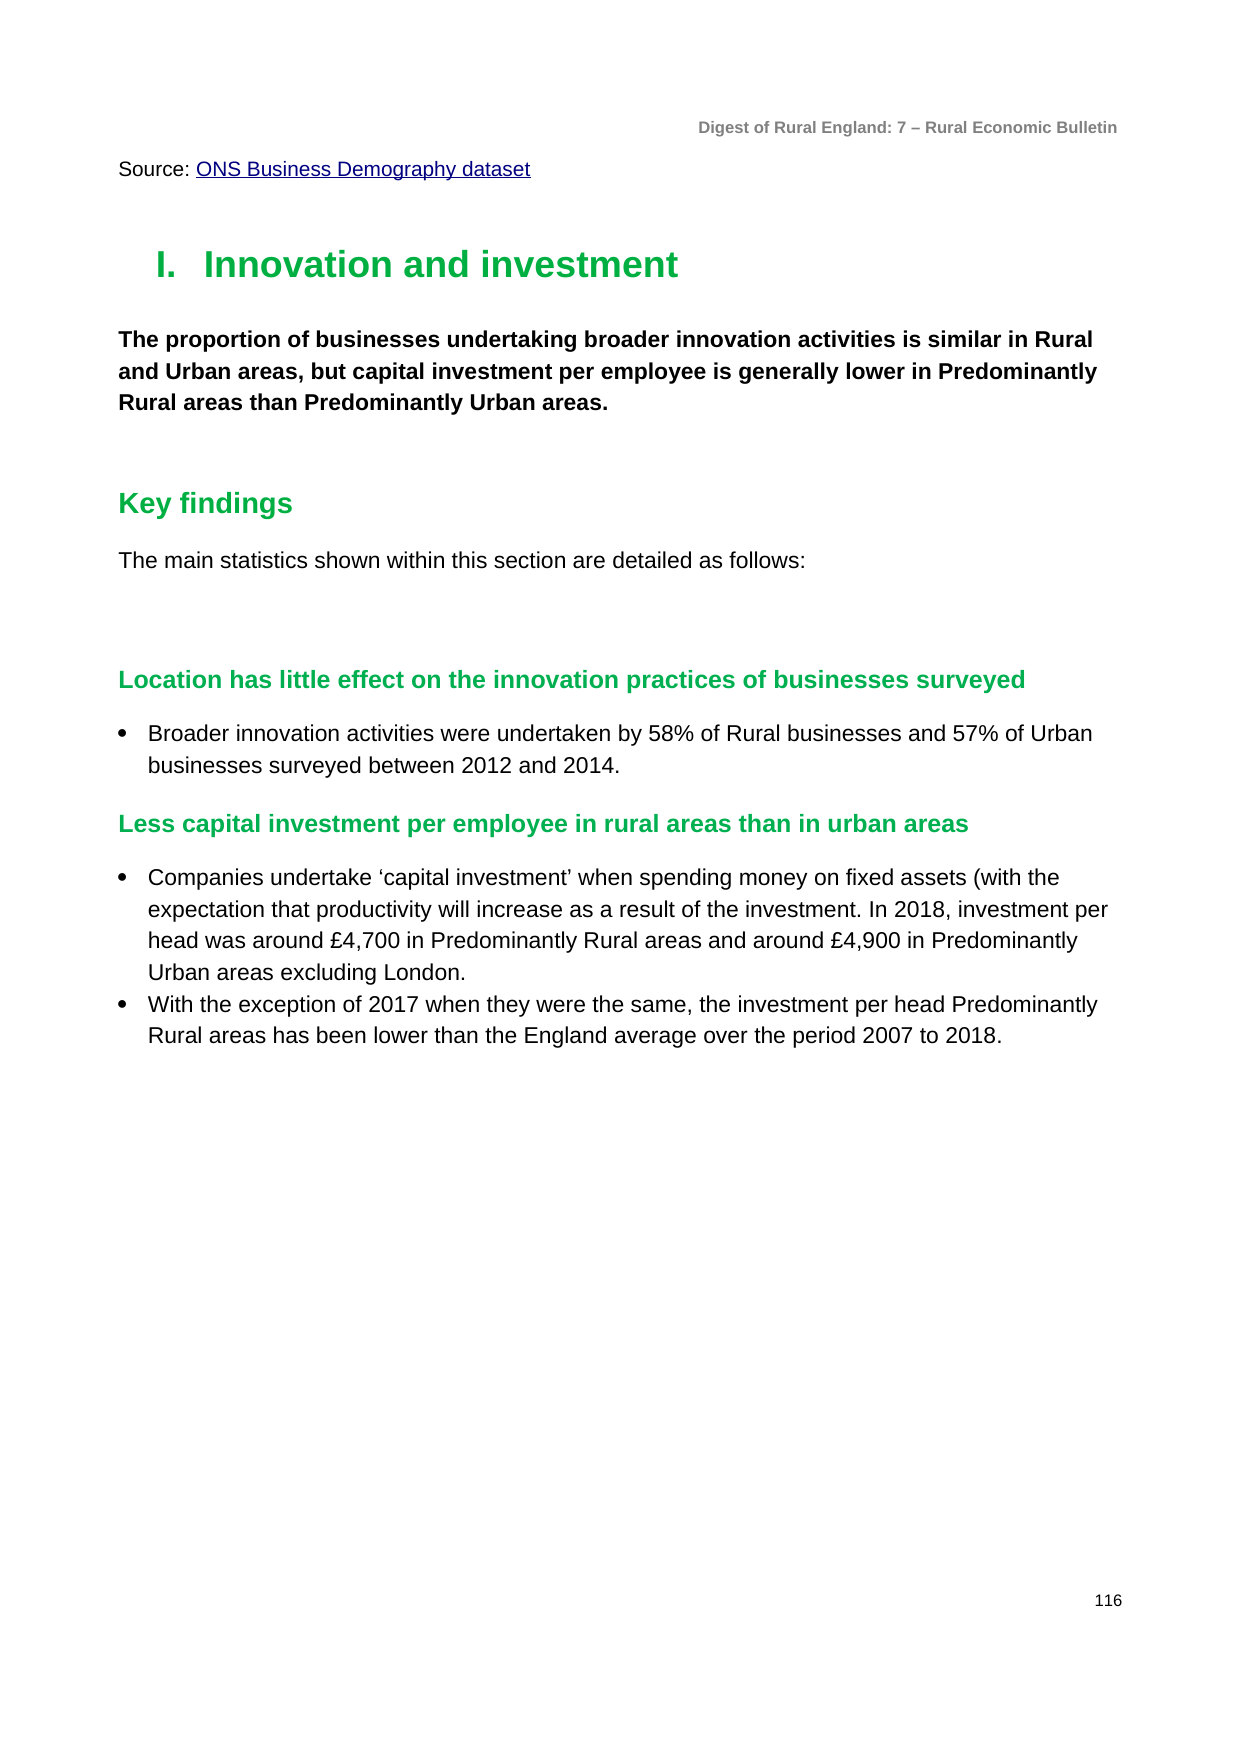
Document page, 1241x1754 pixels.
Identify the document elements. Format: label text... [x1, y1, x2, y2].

text The main statistics shown within this section are detailed as follows: [118, 547, 1122, 573]
subtitle Less capital investment per employee in rural areas than in urban areas [118, 808, 1122, 837]
list Broader innovation activities were undertaken by 58% of Rural businesses and 57% of Urban businesses surveyed between 2012 and 2014. [118, 720, 1122, 778]
text The proportion of businesses undertaking broader innovation activities is similar in Rural and Urban areas, but capital investment per employee is generally lower in Predominantly Rural areas than Predominantly Urban areas. [118, 326, 1122, 416]
subtitle Location has little effect on the innovation practices of businesses surveyed [118, 665, 1122, 693]
subtitle Key findings [118, 486, 1122, 519]
text Source: ONS Business Demography dataset [118, 156, 1122, 180]
subtitle Innovation and investment [156, 243, 1122, 286]
list With the exception of 2017 when they were the same, the investment per head Predominantly Rural areas has been lower than the England average over the period 2007 to 2018. [118, 991, 1122, 1048]
list Companies undertake ‘capital investment’ when spending money on fixed assets (with the expectation that productivity will increase as a result of the investment. In 2018, investment per head was around £4,700 in Predominantly Rural areas and around £4,900 in Predominantly Urban areas excluding London. [118, 864, 1122, 985]
